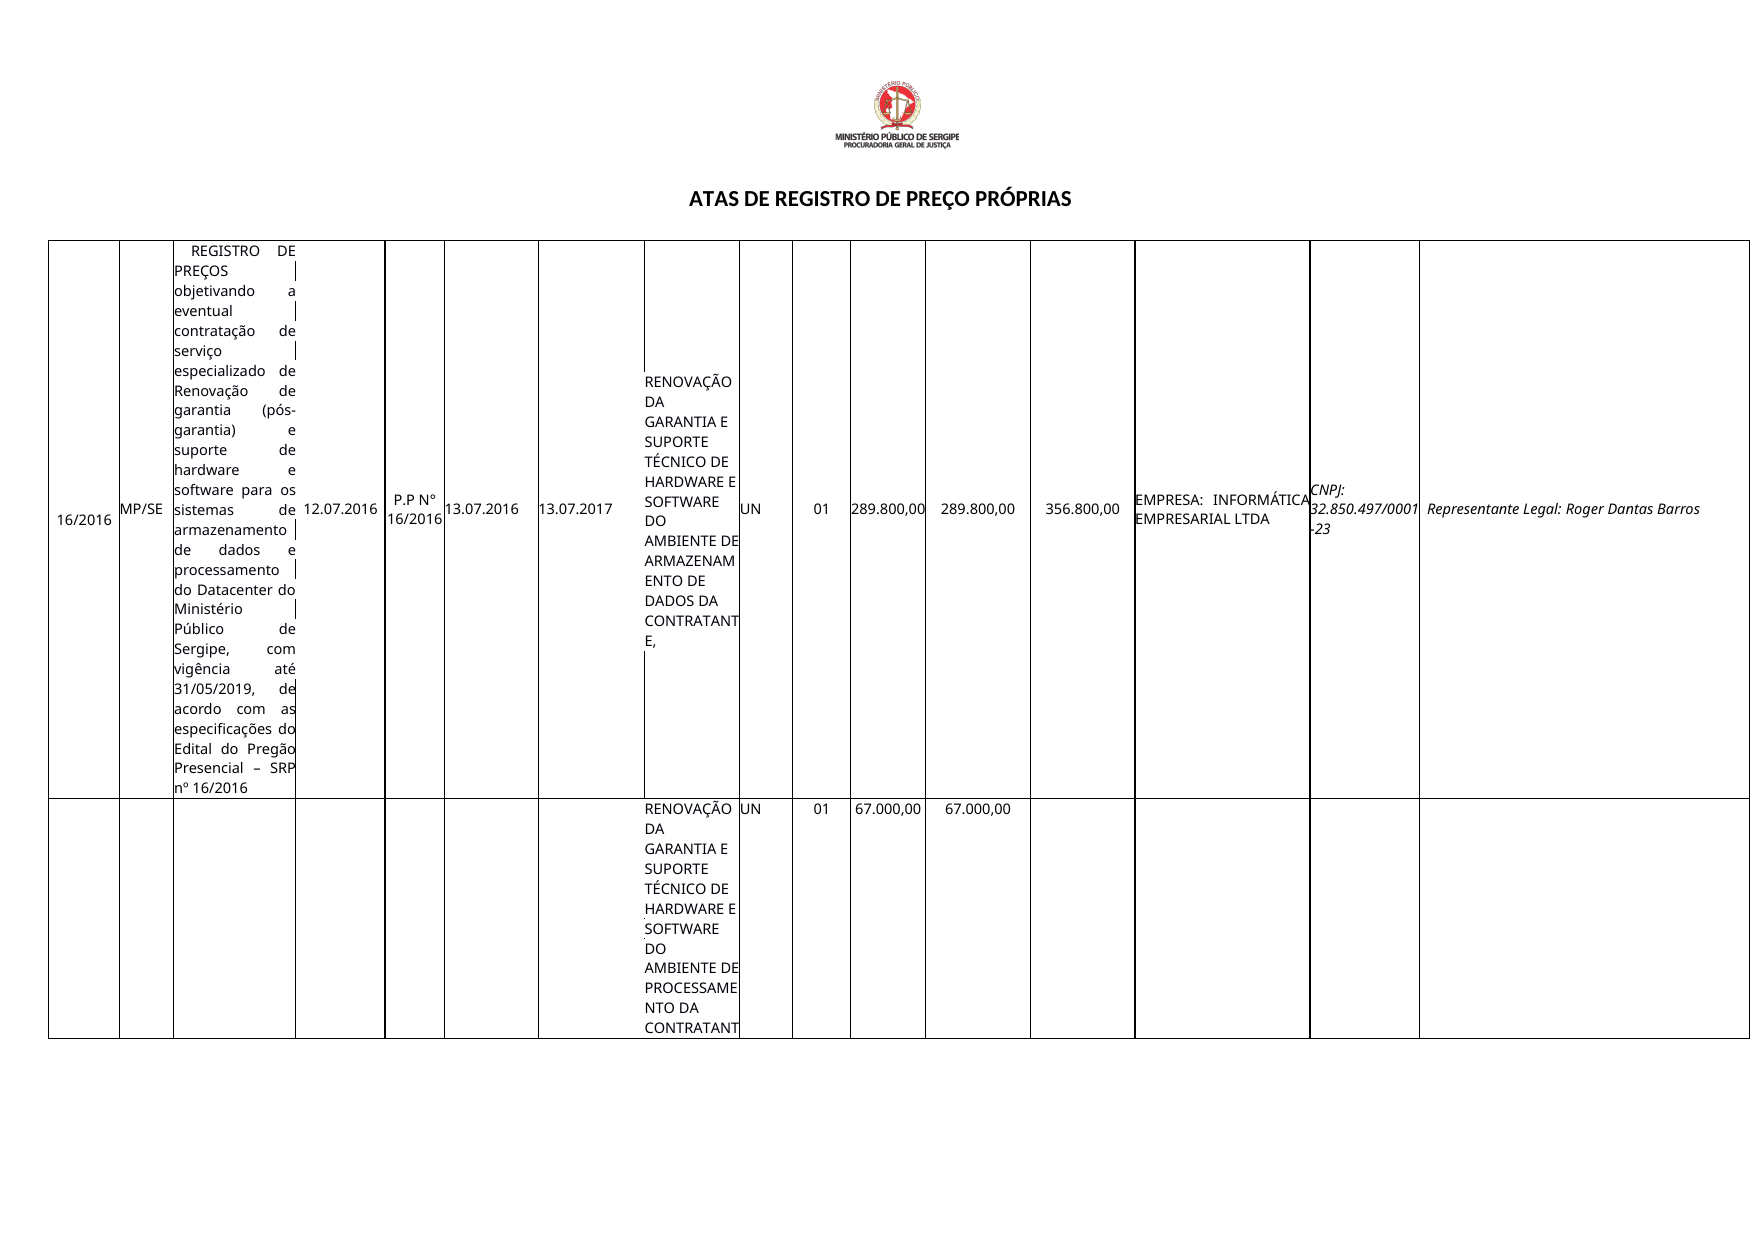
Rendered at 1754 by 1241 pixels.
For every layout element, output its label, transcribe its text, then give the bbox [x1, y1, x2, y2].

table_cell MP/SE [120, 241, 173, 798]
table_cell RENOVAÇÃO DA GARANTIA E SUPORTE TÉCNICO DE HARDWARE E SOFTWARE DO AMBIENTE DE ARMAZENAMENTO DE DADOS DA CONTRATANTE, [645, 241, 739, 798]
table_cell RENOVAÇÃO DA GARANTIA E SUPORTE TÉCNICO DE HARDWARE E SOFTWARE DO AMBIENTE DE PROCESSAMENTO DA CONTRATANT [645, 799, 739, 1038]
table_cell [296, 799, 384, 1038]
table_cell 13.07.2017 [539, 241, 644, 798]
table_cell [539, 799, 644, 1038]
table_cell [1136, 799, 1309, 1038]
table_cell Representante Legal: Roger Dantas Barros [1420, 241, 1749, 798]
table_cell 67.000,00 [926, 799, 1030, 1038]
table_cell [386, 799, 444, 1038]
picture [835, 81, 959, 149]
table_cell [445, 799, 538, 1038]
table_cell 12.07.2016 [296, 241, 384, 798]
table_cell [1311, 799, 1419, 1038]
table_cell REGISTRO DE PREÇOS objetivando a eventual contratação de serviço especializado de Renovação de garantia (pós-garantia) e suporte de hardware e software para os sistemas de armazenamento de dados e processamento do Datacenter do Ministério Público de Sergipe, com vigência até 31/05/2019, de acordo com as especificações do Edital do Pregão Presencial – SRP nº 16/2016 [174, 241, 295, 798]
table_cell UN [740, 799, 792, 1038]
table_cell P.P N° 16/2016 [386, 241, 444, 798]
table_cell CNPJ: 32.850.497/0001-23 [1311, 241, 1419, 798]
table_cell 356.800,00 [1031, 241, 1134, 798]
table_cell [1031, 799, 1134, 1038]
table_cell 01 [793, 241, 850, 798]
table_cell 01 [793, 799, 850, 1038]
table_cell 289.800,00 [851, 241, 925, 798]
table_cell 16/2016 [49, 241, 119, 798]
table_cell [174, 799, 295, 1038]
table_cell [1420, 799, 1749, 1038]
table_cell [49, 799, 119, 1038]
table_cell [120, 799, 173, 1038]
table_cell 289.800,00 [926, 241, 1030, 798]
table_cell 67.000,00 [851, 799, 925, 1038]
table_cell UN [740, 241, 792, 798]
table_cell EMPRESA: INFORMÁTICA EMPRESARIAL LTDA [1136, 241, 1309, 798]
table_cell 13.07.2016 [445, 241, 538, 798]
